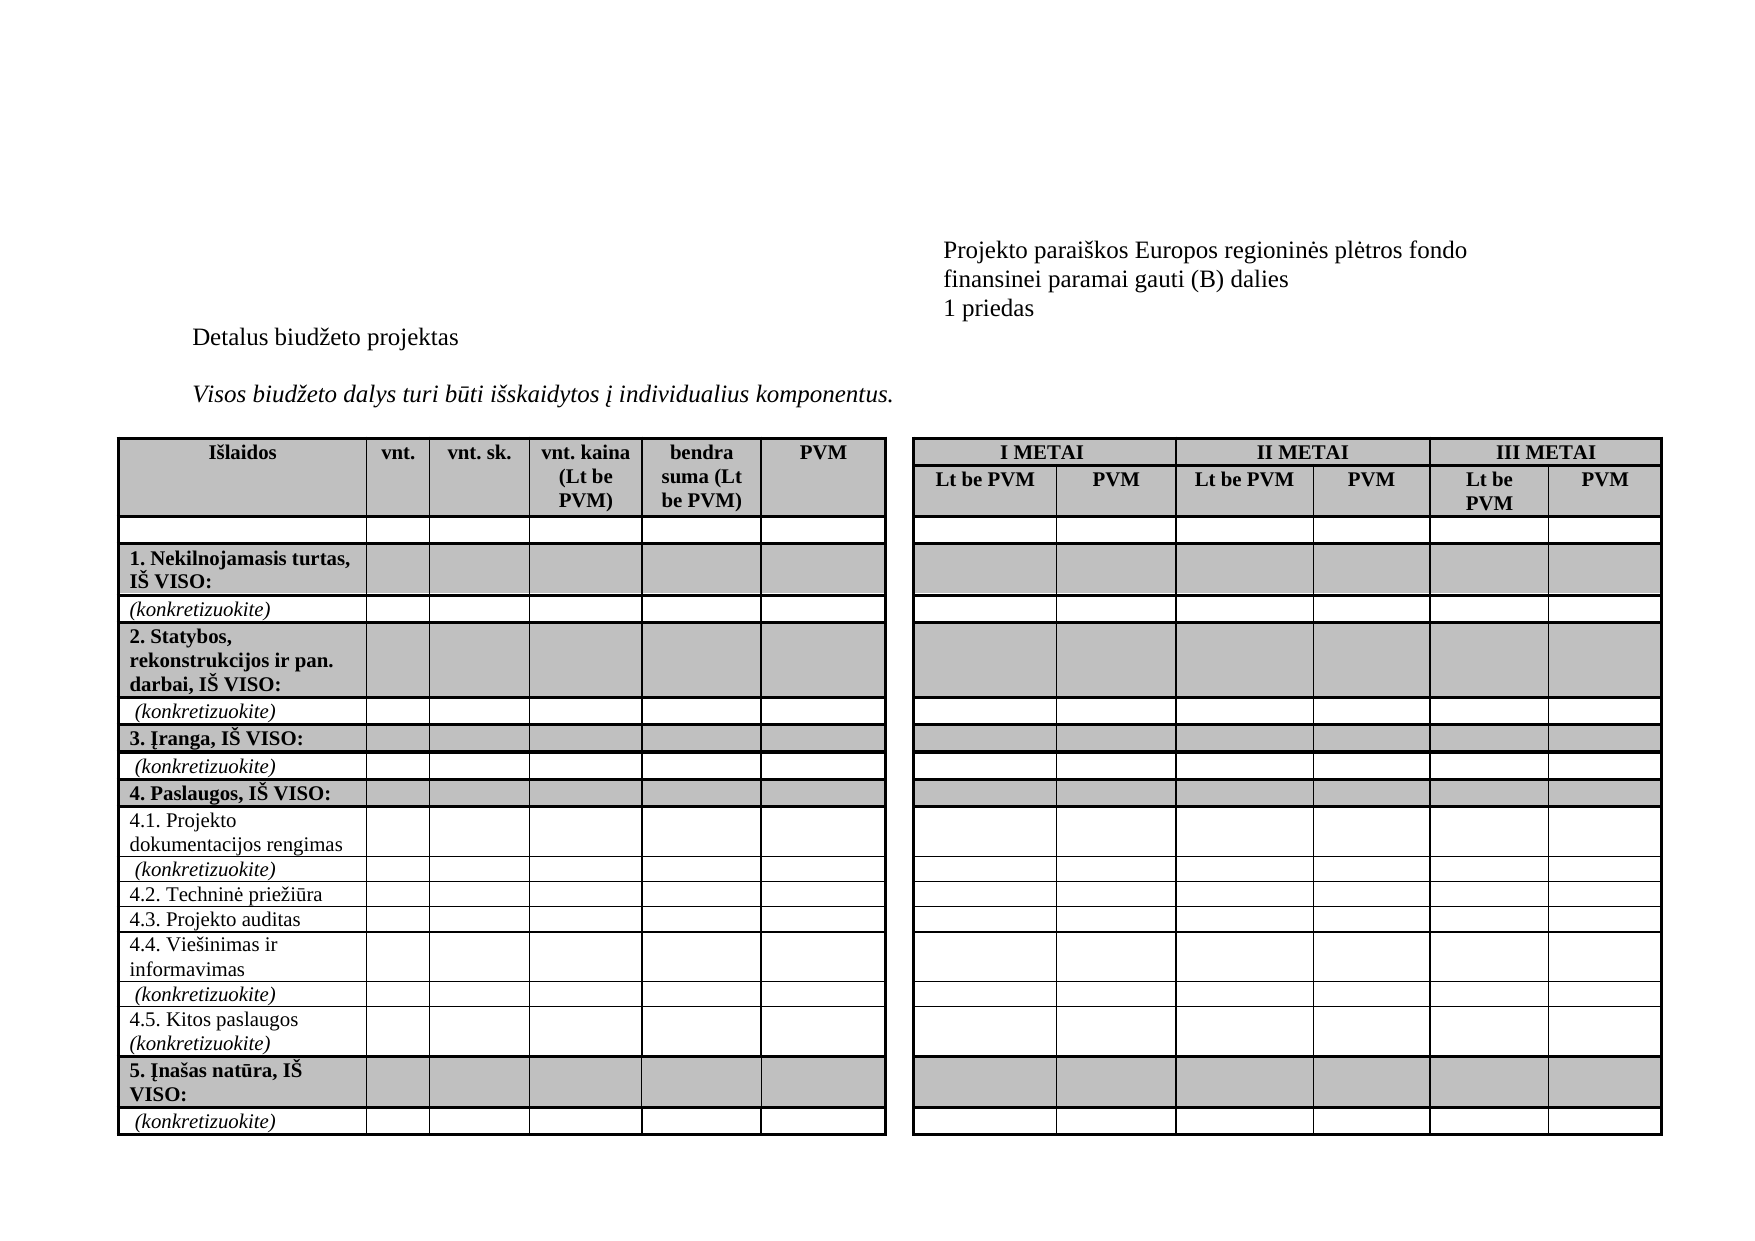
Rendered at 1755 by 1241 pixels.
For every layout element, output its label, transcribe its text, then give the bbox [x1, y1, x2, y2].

table_cell [530, 933, 641, 981]
table_header vnt. [367, 440, 429, 464]
table_cell [1314, 1007, 1429, 1055]
table_cell (konkretizuokite) [120, 754, 366, 778]
table_cell [643, 857, 760, 881]
table_cell [1314, 882, 1429, 906]
table_cell [643, 808, 760, 856]
table_cell [1314, 781, 1429, 805]
table_cell Lt be PVM [1177, 467, 1313, 515]
table_cell [367, 907, 429, 931]
table_cell [1057, 754, 1175, 778]
table_cell [887, 723, 912, 750]
table_cell [1057, 857, 1175, 881]
table_cell [530, 857, 641, 881]
table_cell [915, 545, 1056, 593]
table_cell [1177, 726, 1313, 750]
table_cell PVM [1057, 467, 1175, 515]
table_cell [1431, 781, 1548, 805]
table_cell [1431, 518, 1548, 542]
table_cell [530, 726, 641, 750]
table_cell [430, 699, 529, 723]
table_cell [643, 907, 760, 931]
table_cell [643, 726, 760, 750]
table_cell [367, 982, 429, 1006]
table_cell [120, 518, 366, 542]
table_cell [430, 808, 529, 856]
table_cell [643, 882, 760, 906]
table_cell 5. Įnašas natūra, IŠ VISO: [120, 1058, 366, 1106]
table_cell [643, 699, 760, 723]
table_cell [762, 1007, 884, 1055]
table_header PVM [762, 440, 884, 515]
table_cell 3. Įranga, IŠ VISO: [120, 726, 366, 750]
table_cell [1057, 1109, 1175, 1133]
table_cell [120, 464, 366, 515]
table_cell [530, 1007, 641, 1055]
table_cell [430, 882, 529, 906]
table_cell [1057, 726, 1175, 750]
table_cell [915, 1058, 1056, 1106]
table_cell [430, 624, 529, 696]
table_cell [1431, 1058, 1548, 1106]
table_cell [1431, 699, 1548, 723]
table_cell [430, 518, 529, 542]
table_cell [530, 882, 641, 906]
table_cell [430, 933, 529, 981]
table_cell [1057, 518, 1175, 542]
table_cell 4.3. Projekto auditas [120, 907, 366, 931]
table_cell [1177, 1007, 1313, 1055]
table_header II METAI [1177, 440, 1429, 464]
table_cell [1549, 1007, 1660, 1055]
table_cell [915, 933, 1056, 981]
table_cell [887, 464, 912, 515]
table_cell [1314, 726, 1429, 750]
table_cell [887, 621, 912, 696]
table_cell [1177, 699, 1313, 723]
table_cell [1177, 624, 1313, 696]
table_cell [643, 933, 760, 981]
table_header vnt. kaina (Lt be PVM) [530, 440, 641, 515]
table_cell [1431, 597, 1548, 621]
table_cell [915, 699, 1056, 723]
table_cell [430, 1058, 529, 1106]
table_cell [530, 907, 641, 931]
table_cell [642, 1058, 761, 1106]
table_cell [762, 982, 884, 1006]
table_cell [643, 781, 760, 805]
table_cell [367, 1007, 429, 1055]
table_cell [1314, 808, 1429, 856]
table_cell [887, 594, 912, 621]
table_cell [762, 907, 884, 931]
table_cell [1057, 808, 1175, 856]
table_cell [1314, 857, 1429, 881]
table_cell [762, 1058, 884, 1106]
table_cell [1314, 1058, 1429, 1106]
table_cell [1057, 933, 1175, 981]
table_cell [887, 1055, 912, 1106]
table_cell [887, 778, 912, 805]
text 1 priedas [118, 293, 1636, 322]
table_cell [367, 933, 429, 981]
text finansinei paramai gauti (B) dalies [118, 264, 1636, 293]
text Detalus biudžeto projektas [118, 322, 1636, 350]
table_cell [367, 518, 429, 542]
table_cell [915, 1109, 1056, 1133]
table_cell [1177, 1058, 1313, 1106]
table_cell [367, 781, 429, 805]
table_cell [1177, 545, 1313, 593]
table_cell [530, 982, 641, 1006]
table_cell [367, 882, 429, 906]
table_cell [1549, 754, 1660, 778]
table_cell [1431, 982, 1548, 1006]
table_cell [887, 542, 912, 593]
table_cell [915, 1007, 1056, 1055]
table_cell [367, 726, 429, 750]
table_cell [1431, 907, 1548, 931]
table_cell 1. Nekilnojamasis turtas, IŠ VISO: [120, 545, 366, 593]
table_cell [1549, 726, 1660, 750]
table_cell PVM [1314, 467, 1429, 515]
table_cell [367, 857, 429, 881]
table_cell [1314, 982, 1429, 1006]
table_cell [915, 518, 1056, 542]
table_cell [1177, 982, 1313, 1006]
table_cell [762, 857, 884, 881]
table_cell [530, 1058, 641, 1106]
table_cell [1177, 781, 1313, 805]
table_cell [530, 545, 641, 593]
table_cell [762, 754, 884, 778]
table_cell [1057, 882, 1175, 906]
table_cell [1549, 907, 1660, 931]
table_cell [1431, 754, 1548, 778]
table_cell [643, 545, 760, 593]
table_cell [762, 808, 884, 856]
table_cell [1549, 597, 1660, 621]
table_header [887, 437, 912, 464]
table_cell [915, 781, 1056, 805]
table_cell (konkretizuokite) [120, 1109, 366, 1133]
table_cell [1314, 518, 1429, 542]
table_cell [887, 881, 912, 906]
table_cell 4.4. Viešinimas ir informavimas [120, 933, 366, 981]
table_cell [1431, 1109, 1548, 1133]
table_cell [1314, 907, 1429, 931]
table_cell [1057, 1007, 1175, 1055]
table_cell [430, 545, 529, 593]
text Projekto paraiškos Europos regioninės plėtros fondo [118, 235, 1636, 264]
table_cell [1177, 857, 1313, 881]
table_cell [643, 1109, 760, 1133]
table_cell 4.1. Projekto dokumentacijos rengimas [120, 808, 366, 856]
table_cell [762, 699, 884, 723]
table_cell [1177, 907, 1313, 931]
table_cell [430, 907, 529, 931]
table_cell [1057, 907, 1175, 931]
table_cell [530, 597, 641, 621]
table_cell [367, 624, 429, 696]
table_cell Lt be PVM [915, 467, 1056, 515]
table_cell [887, 856, 912, 881]
table_cell [1549, 933, 1660, 981]
table_cell [1177, 933, 1313, 981]
table_cell [1549, 1109, 1660, 1133]
table_cell (konkretizuokite) [120, 857, 366, 881]
table_cell [1431, 933, 1548, 981]
table_cell [430, 982, 529, 1006]
table_cell [1549, 545, 1660, 593]
table_cell [887, 696, 912, 723]
table_header bendra suma (Lt be PVM) [643, 440, 760, 515]
table_cell [1314, 597, 1429, 621]
table_cell [887, 805, 912, 856]
table_cell PVM [1549, 467, 1660, 515]
table_cell [1314, 699, 1429, 723]
table_cell [1057, 982, 1175, 1006]
table_cell [1549, 781, 1660, 805]
table_cell [915, 882, 1056, 906]
table_cell [430, 754, 529, 778]
table_header I METAI [915, 440, 1175, 464]
table_cell [530, 754, 641, 778]
table_cell [887, 931, 912, 981]
table_cell [915, 754, 1056, 778]
table_cell [1431, 545, 1548, 593]
table_cell [762, 518, 884, 542]
table_cell [1314, 933, 1429, 981]
table_cell [643, 754, 760, 778]
table_cell [762, 726, 884, 750]
table_cell [1431, 1007, 1548, 1055]
table_cell [762, 781, 884, 805]
table_cell 2. Statybos, rekonstrukcijos ir pan. darbai, IŠ VISO: [120, 624, 366, 696]
table_cell [915, 808, 1056, 856]
table_cell [1177, 808, 1313, 856]
table_cell [1314, 624, 1429, 696]
table_cell [1549, 882, 1660, 906]
text Visos biudžeto dalys turi būti išskaidytos į individualius komponentus. [118, 379, 1636, 408]
table_cell [887, 1106, 912, 1133]
table_cell [762, 597, 884, 621]
table_cell [367, 545, 429, 593]
table_cell [367, 699, 429, 723]
table_cell [762, 1109, 884, 1133]
table_cell [367, 1058, 429, 1106]
table_cell 4.5. Kitos paslaugos (konkretizuokite) [120, 1007, 366, 1055]
table_cell [1431, 857, 1548, 881]
table_cell [762, 624, 884, 696]
table_cell [915, 624, 1056, 696]
table_cell [430, 1007, 529, 1055]
table_cell [915, 982, 1056, 1006]
table_cell [1549, 699, 1660, 723]
table_cell [367, 754, 429, 778]
table_cell [1057, 624, 1175, 696]
table_cell [367, 808, 429, 856]
table_cell (konkretizuokite) [120, 597, 366, 621]
table_cell [1314, 1109, 1429, 1133]
table_cell [915, 857, 1056, 881]
table_cell [915, 907, 1056, 931]
table_cell [1057, 1058, 1175, 1106]
table_cell [530, 808, 641, 856]
table_cell [1431, 624, 1548, 696]
table_cell [643, 597, 760, 621]
table_cell [530, 699, 641, 723]
table_header vnt. sk. [430, 440, 529, 515]
table_cell [887, 1006, 912, 1055]
table_header III METAI [1431, 440, 1660, 464]
table_cell 4. Paslaugos, IŠ VISO: [120, 781, 366, 805]
table_cell [762, 545, 884, 593]
table_cell [1549, 857, 1660, 881]
table_cell [1549, 1058, 1660, 1106]
table_cell [530, 518, 641, 542]
table_cell [1177, 882, 1313, 906]
table_cell [887, 981, 912, 1006]
table_cell [367, 464, 429, 515]
table_cell [887, 906, 912, 931]
table_cell [530, 624, 641, 696]
table_cell [762, 882, 884, 906]
table_cell [1057, 597, 1175, 621]
table_cell [887, 515, 912, 542]
table_cell [430, 781, 529, 805]
table_cell 4.2. Techninė priežiūra [120, 882, 366, 906]
table_cell [1057, 545, 1175, 593]
table_cell [1549, 808, 1660, 856]
table_cell [1431, 726, 1548, 750]
table_cell [530, 781, 641, 805]
table_cell [1549, 982, 1660, 1006]
table_cell [1431, 882, 1548, 906]
table_cell [643, 624, 760, 696]
table_cell [915, 726, 1056, 750]
table_cell [887, 750, 912, 778]
table_cell [1177, 1109, 1313, 1133]
table_cell [1314, 545, 1429, 593]
table_cell [915, 597, 1056, 621]
table_cell [430, 857, 529, 881]
table_cell [643, 1007, 760, 1055]
table_cell [1177, 754, 1313, 778]
table_cell [762, 933, 884, 981]
table_cell [1549, 518, 1660, 542]
table_cell [1057, 699, 1175, 723]
table_cell [643, 982, 760, 1006]
table_cell (konkretizuokite) [120, 699, 366, 723]
table_cell [1057, 781, 1175, 805]
table_cell [367, 597, 429, 621]
table_cell [430, 726, 529, 750]
table_cell (konkretizuokite) [120, 982, 366, 1006]
table_cell [367, 1109, 429, 1133]
table_cell [1177, 518, 1313, 542]
table_cell [530, 1109, 641, 1133]
table_cell [430, 1109, 529, 1133]
table_cell [1549, 624, 1660, 696]
table_cell [1431, 808, 1548, 856]
table_cell [643, 518, 760, 542]
table_cell [430, 597, 529, 621]
table_cell [1314, 754, 1429, 778]
table_cell [1177, 597, 1313, 621]
table_cell Lt be PVM [1431, 467, 1548, 515]
table_header Išlaidos [120, 440, 366, 464]
